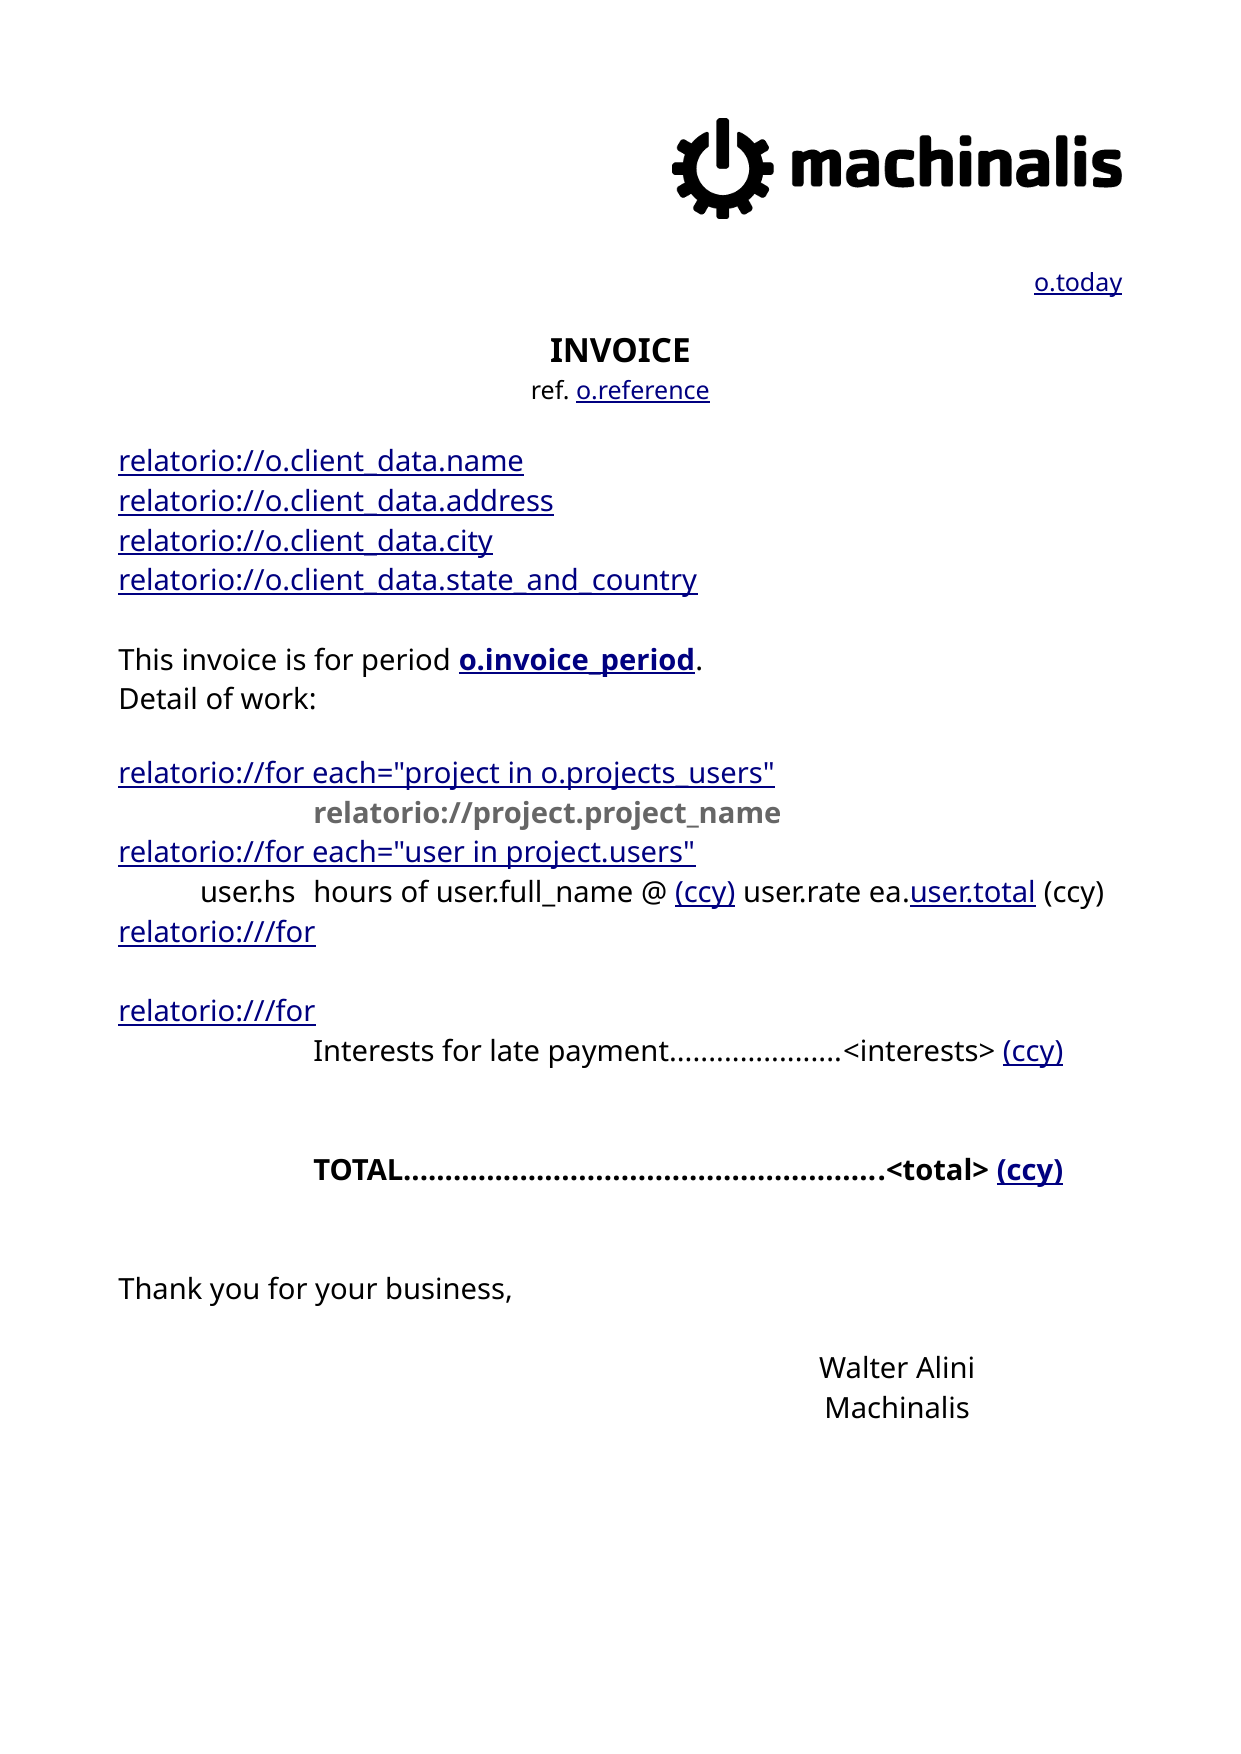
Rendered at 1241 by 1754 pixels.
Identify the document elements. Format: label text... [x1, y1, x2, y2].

text Thank you for your business, [118, 1268, 1122, 1308]
text Machinalis [118, 1387, 1122, 1427]
text INVOICE [118, 327, 1122, 372]
text relatorio://o.client_data.name [118, 440, 1122, 480]
text Walter Alini [118, 1348, 1122, 1387]
text relatorio:///for [118, 990, 1122, 1030]
text relatorio://project.project_name [118, 792, 1122, 832]
text ref. o.reference [118, 372, 1122, 406]
text relatorio://for each="user in project.users" [118, 832, 1122, 871]
picture [672, 118, 1122, 219]
text This invoice is for period o.invoice_period. [118, 639, 1122, 678]
text relatorio://o.client_data.city [118, 520, 1122, 559]
text Detail of work: [118, 678, 1122, 718]
text relatorio://for each="project in o.projects_users" [118, 752, 1122, 792]
text relatorio:///for [118, 911, 1122, 951]
text TOTAL .<total> (ccy) [118, 1149, 1122, 1189]
text relatorio://o.client_data.state_and_country [118, 559, 1122, 599]
text Interests for late payment <interests> (ccy) [118, 1030, 1122, 1070]
text relatorio://o.client_data.address [118, 480, 1122, 520]
text o.today [118, 264, 1122, 298]
text user.hs hours of user.full_name @ (ccy) user.rate ea .user.total (ccy) [118, 871, 1122, 911]
